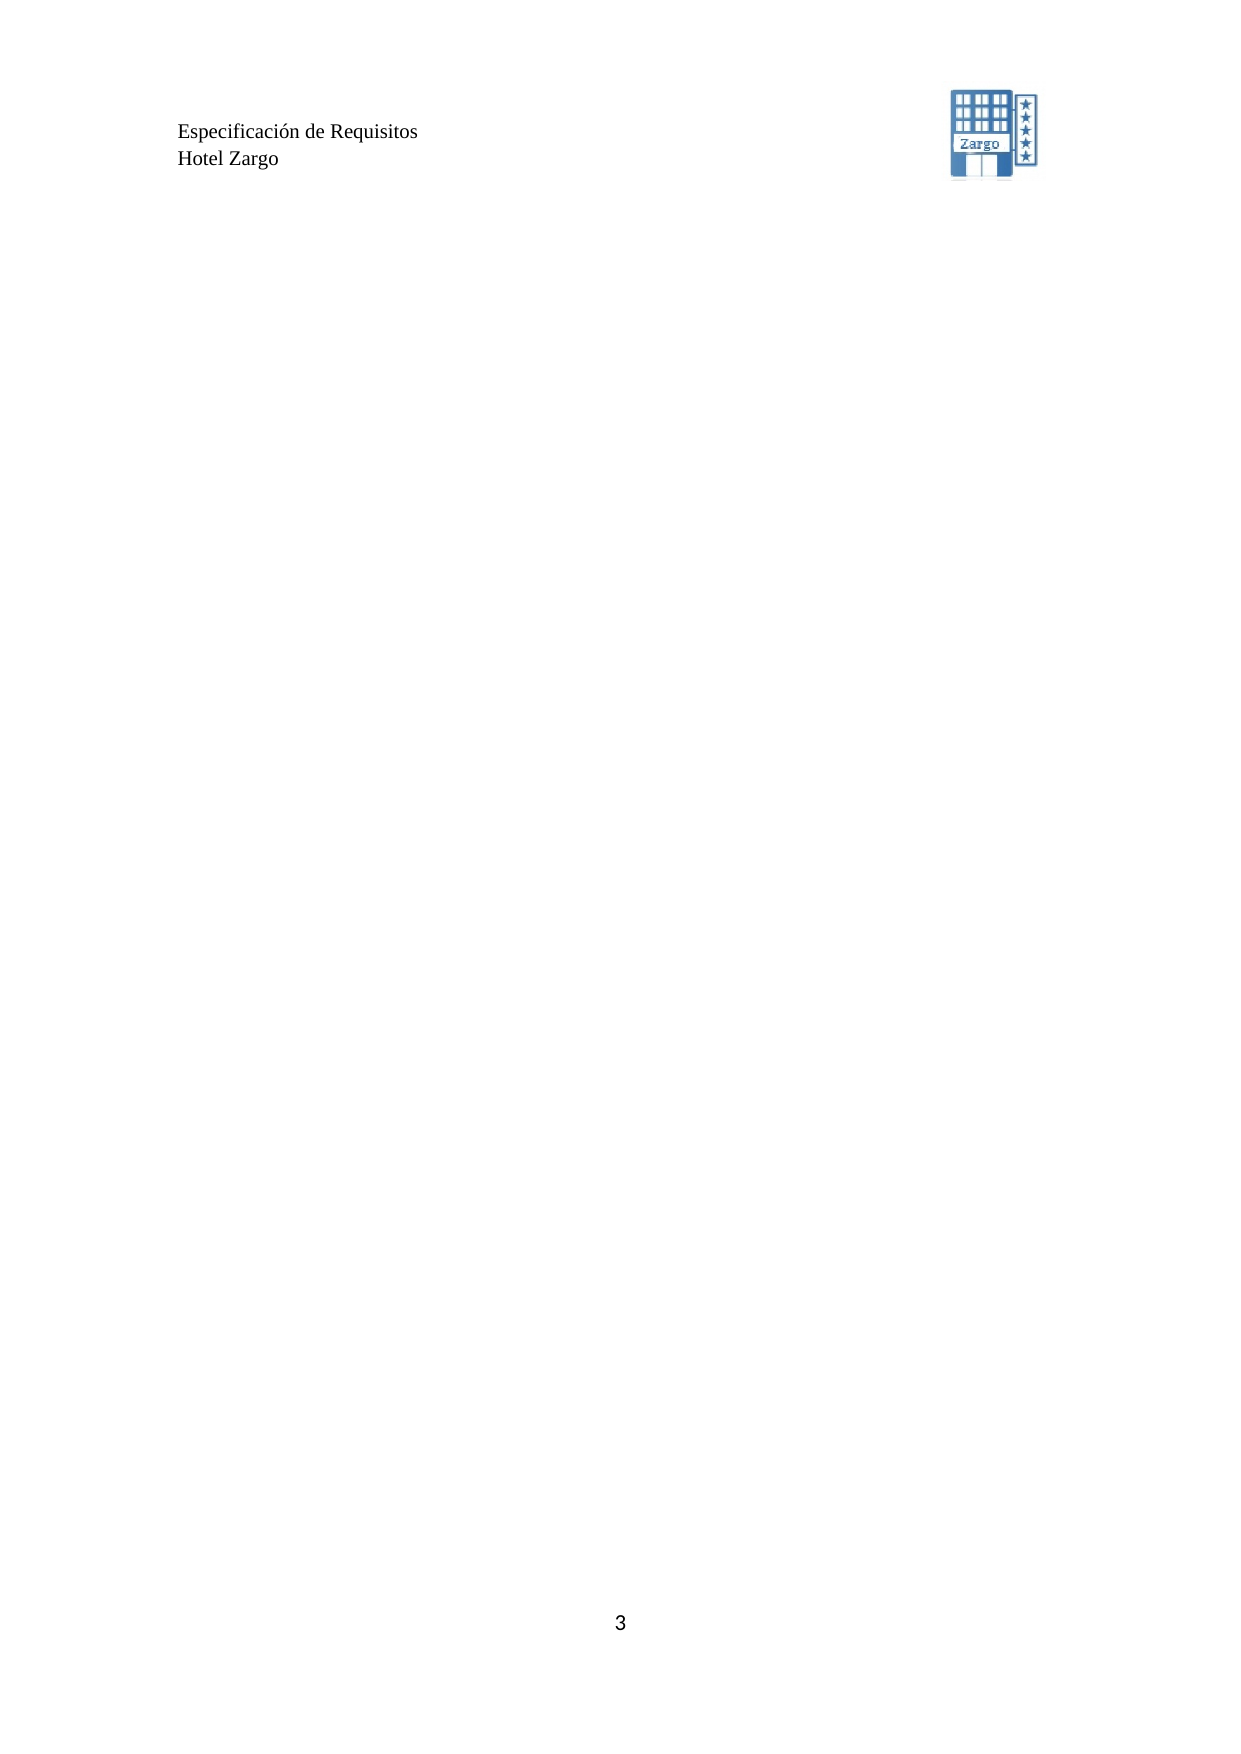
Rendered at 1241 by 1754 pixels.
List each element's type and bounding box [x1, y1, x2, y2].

picture [941, 81, 1046, 181]
